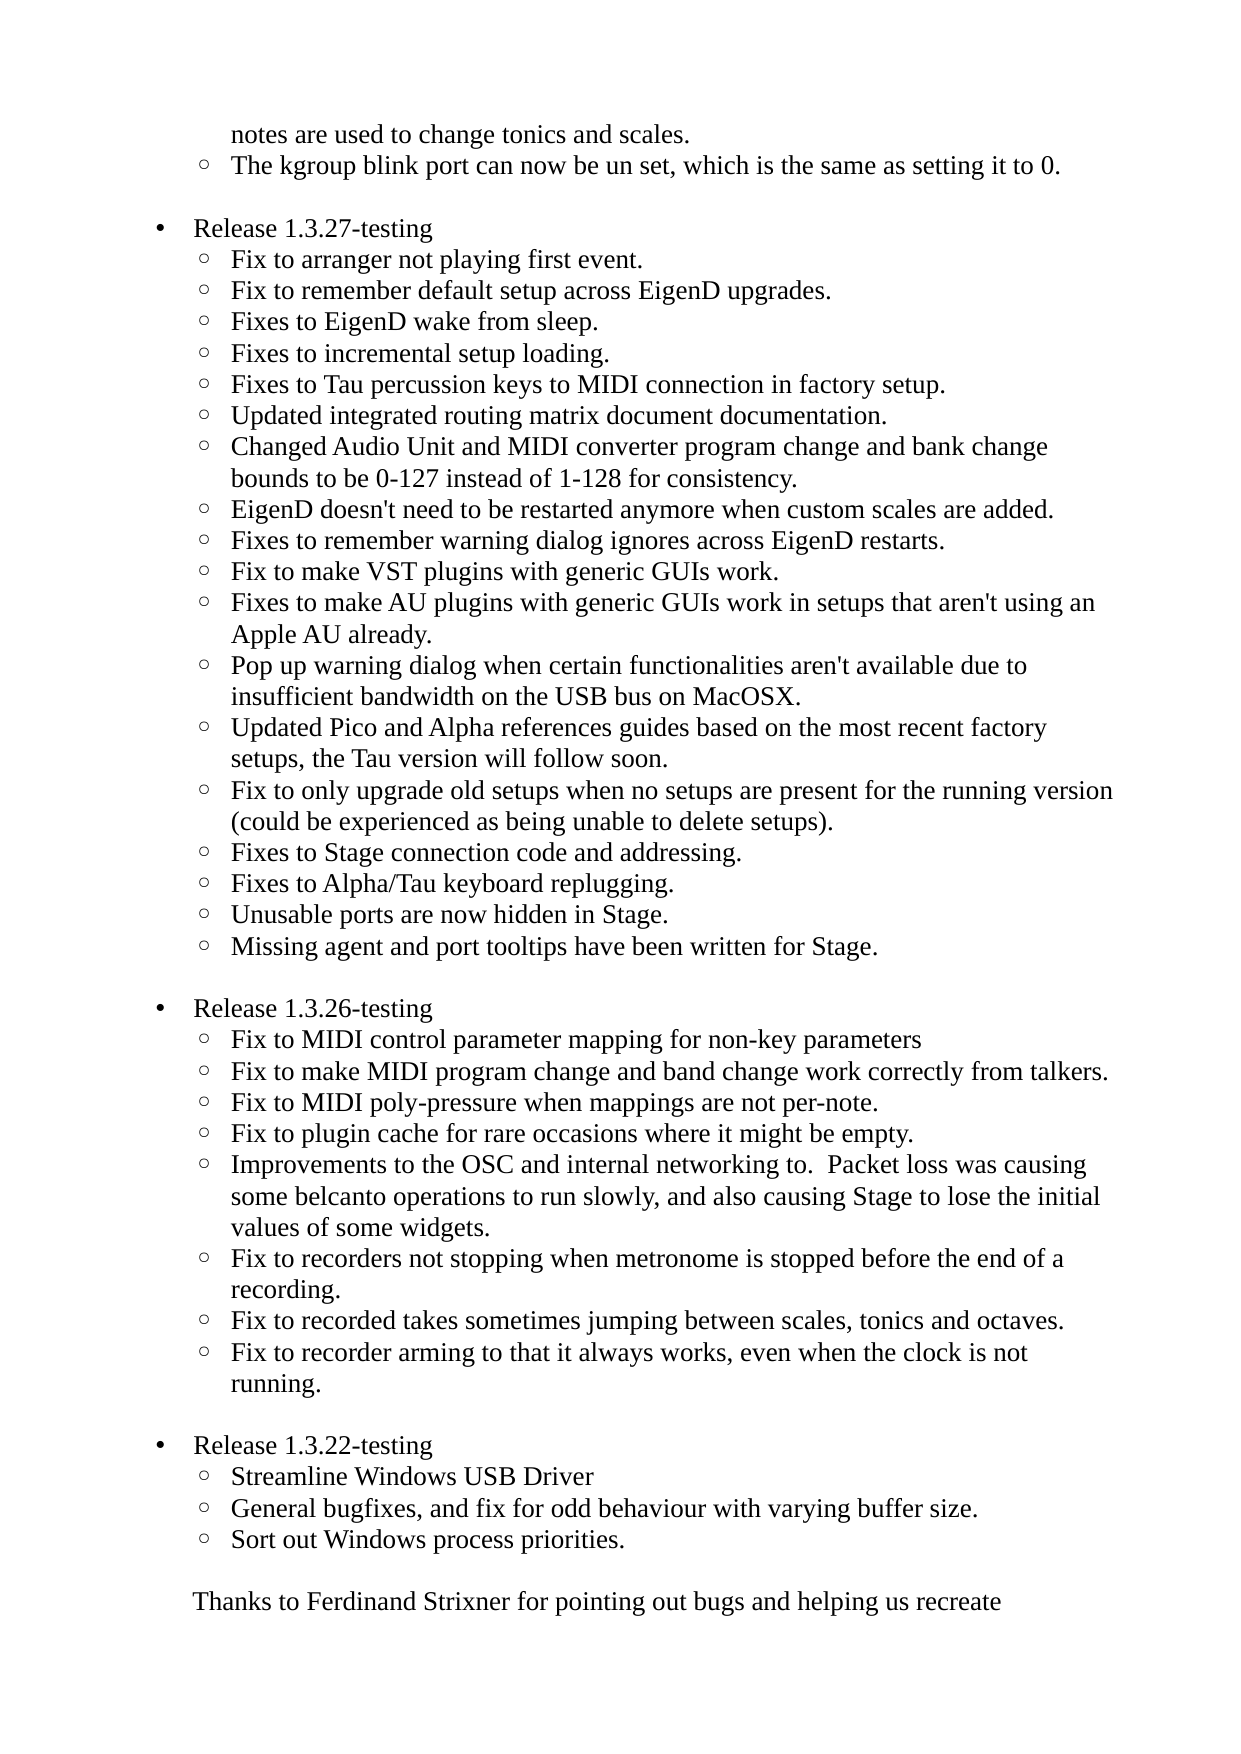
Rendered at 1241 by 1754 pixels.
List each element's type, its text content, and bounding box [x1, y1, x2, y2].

list notes are used to change tonics and scales. [193, 118, 1122, 149]
list Fixes to incremental setup loading. [193, 337, 1122, 368]
list Fix to plugin cache for rare occasions where it might be empty. [193, 1117, 1122, 1148]
list Streamline Windows USB Driver [193, 1461, 1122, 1492]
list Fixes to Tau percussion keys to MIDI connection in factory setup. [193, 368, 1122, 399]
list Fixes to Stage connection code and addressing. [193, 836, 1122, 867]
list Fix to make VST plugins with generic GUIs work. [193, 555, 1122, 587]
list Fix to make MIDI program change and band change work correctly from talkers. [193, 1055, 1122, 1086]
text Thanks to Ferdinand Strixner for pointing out bugs and helping us recreate [154, 1585, 1122, 1617]
list Improvements to the OSC and internal networking to. Packet loss was causing some belcanto operations to run slowly, and also causing Stage to lose the initial values of some widgets. [193, 1148, 1122, 1242]
list Sort out Windows process priorities. [193, 1523, 1122, 1554]
list Fix to MIDI control parameter mapping for non-key parameters [193, 1023, 1122, 1055]
list Fix to recorders not stopping when metronome is stopped before the end of a recording. [193, 1242, 1122, 1304]
list Fixes to Alpha/Tau keyboard replugging. [193, 867, 1122, 899]
list Fix to recorder arming to that it always works, even when the clock is not running. [193, 1336, 1122, 1398]
list Fix to arranger not playing first event. [193, 243, 1122, 274]
list Changed Audio Unit and MIDI converter program change and bank change bounds to be 0-127 instead of 1-128 for consistency. [193, 430, 1122, 493]
list Updated integrated routing matrix document documentation. [193, 399, 1122, 430]
list EigenD doesn't need to be restarted anymore when custom scales are added. [193, 493, 1122, 524]
list Unusable ports are now hidden in Stage. [193, 899, 1122, 930]
list Missing agent and port tooltips have been written for Stage. [193, 930, 1122, 961]
list Fix to MIDI poly-pressure when mappings are not per-note. [193, 1086, 1122, 1117]
list Fixes to make AU plugins with generic GUIs work in setups that aren't using an Apple AU already. [193, 587, 1122, 649]
list Fix to only upgrade old setups when no setups are present for the running version (could be experienced as being unable to delete setups). [193, 774, 1122, 836]
list Pop up warning dialog when certain functionalities aren't available due to insufficient bandwidth on the USB bus on MacOSX. [193, 649, 1122, 711]
list Release 1.3.22-testing [156, 1429, 1122, 1461]
list Release 1.3.26-testing [156, 992, 1122, 1023]
list Release 1.3.27-testing [156, 212, 1122, 243]
list General bugfixes, and fix for odd behaviour with varying buffer size. [193, 1492, 1122, 1523]
list Updated Pico and Alpha references guides based on the most recent factory setups, the Tau version will follow soon. [193, 711, 1122, 774]
list Fix to remember default setup across EigenD upgrades. [193, 274, 1122, 305]
list Fixes to remember warning dialog ignores across EigenD restarts. [193, 524, 1122, 555]
list The kgroup blink port can now be un set, which is the same as setting it to 0. [193, 149, 1122, 181]
list Fix to recorded takes sometimes jumping between scales, tonics and octaves. [193, 1304, 1122, 1336]
list Fixes to EigenD wake from sleep. [193, 305, 1122, 337]
